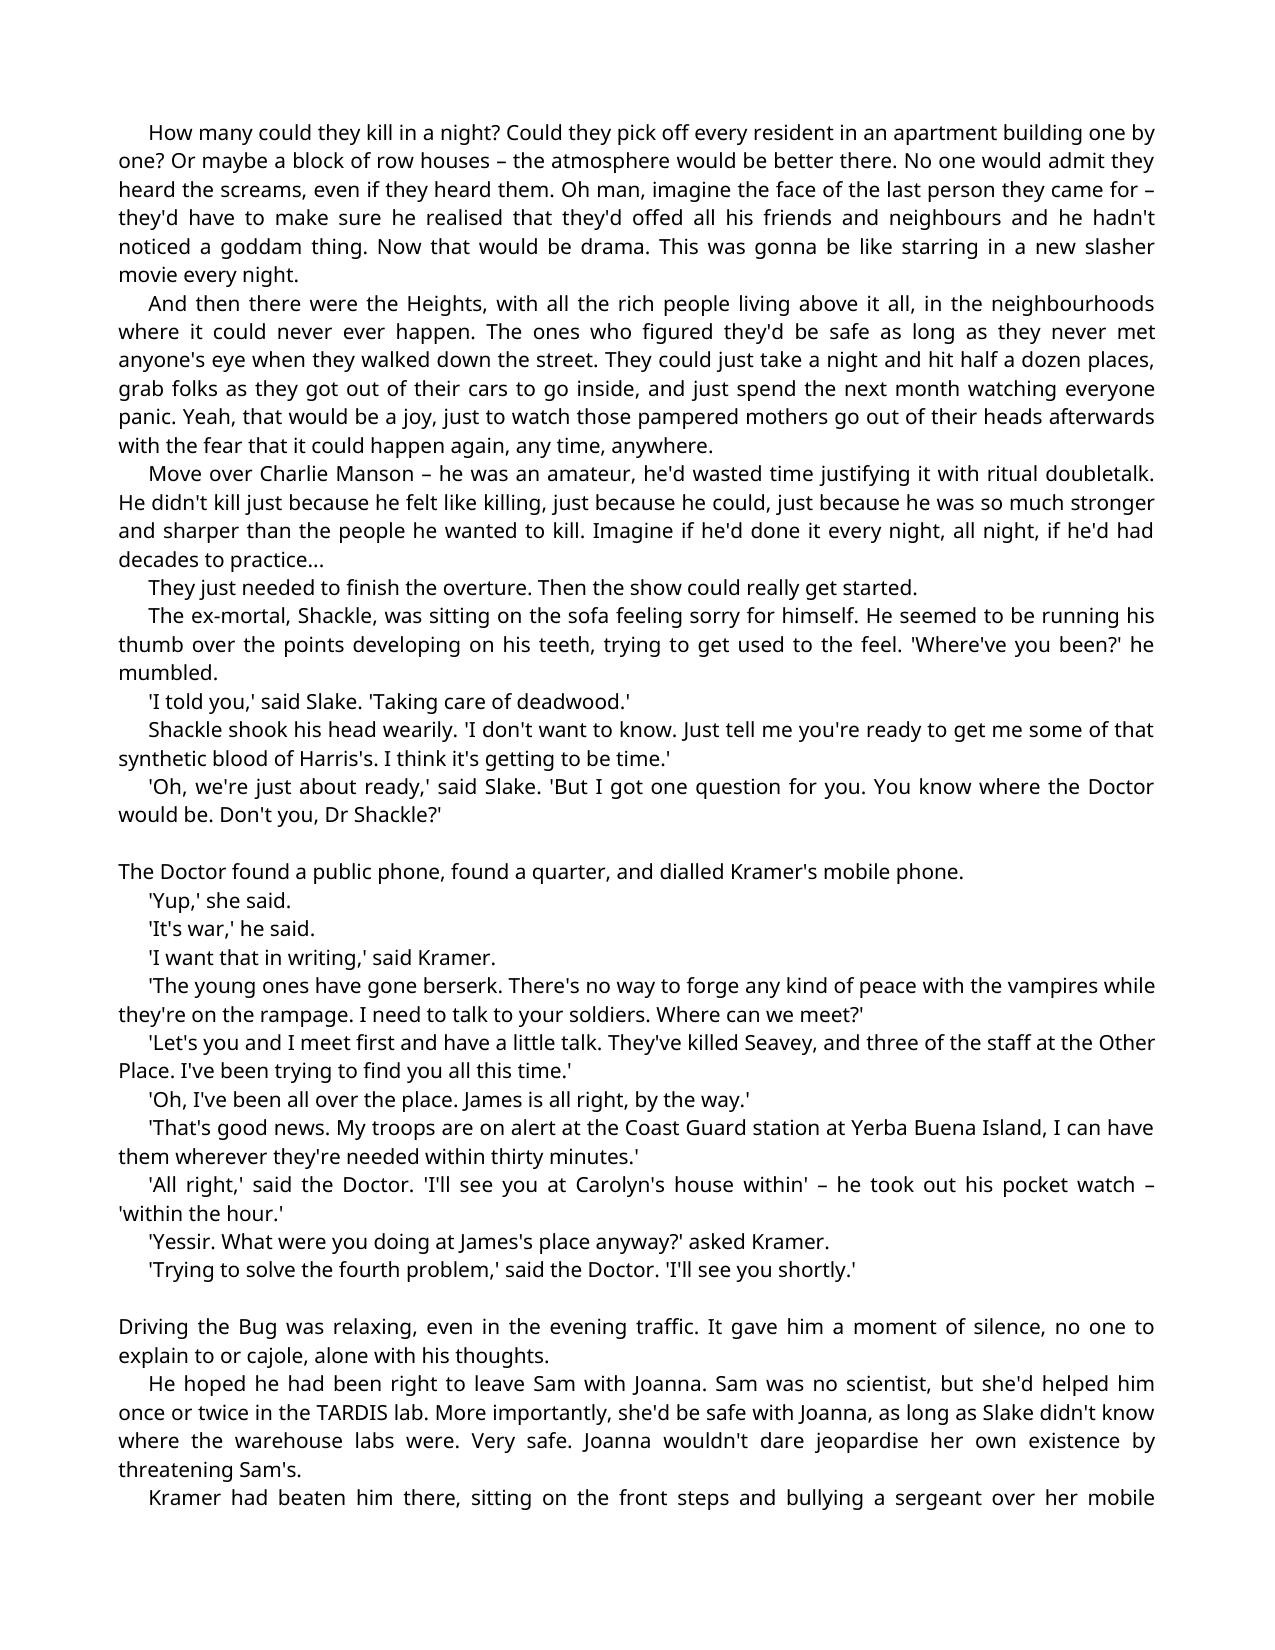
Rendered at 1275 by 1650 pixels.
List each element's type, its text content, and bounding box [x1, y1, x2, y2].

text 'Let's you and I meet first and have a little talk. They've killed Seavey, and three of the staff at the Other Place. I've been trying to find you all this time.' [118, 1028, 1157, 1085]
text 'I want that in writing,' said Kramer. [118, 943, 1157, 971]
text 'Trying to solve the fourth problem,' said the Doctor. 'I'll see you shortly.' [118, 1256, 1157, 1284]
text Kramer had beaten him there, sitting on the front steps and bullying a sergeant over her mobile [118, 1483, 1157, 1512]
text The ex-mortal, Shackle, was sitting on the sofa feeling sorry for himself. He seemed to be running his thumb over the points developing on his teeth, trying to get used to the feel. 'Where've you been?' he mumbled. [118, 602, 1157, 687]
text 'I told you,' said Slake. 'Taking care of deadwood.' [118, 687, 1157, 715]
text 'The young ones have gone berserk. There's no way to forge any kind of peace with the vampires while they're on the rampage. I need to talk to your soldiers. Where can we meet?' [118, 971, 1157, 1028]
text 'It's war,' he said. [118, 914, 1157, 943]
text And then there were the Heights, with all the rich people living above it all, in the neighbourhoods where it could never ever happen. The ones who figured they'd be safe as long as they never met anyone's eye when they walked down the street. They could just take a night and hit half a dozen places, grab folks as they got out of their cars to go inside, and just spend the next month watching everyone panic. Yeah, that would be a joy, just to watch those pampered mothers go out of their heads afterwards with the fear that it could happen again, any time, anywhere. [118, 289, 1157, 459]
text Shackle shook his head wearily. 'I don't want to know. Just tell me you're ready to get me some of that synthetic blood of Harris's. I think it's getting to be time.' [118, 715, 1157, 772]
text Move over Charlie Manson – he was an amateur, he'd wasted time justifying it with ritual doubletalk. He didn't kill just because he felt like killing, just because he could, just because he was so much stronger and sharper than the people he wanted to kill. Imagine if he'd done it every night, all night, if he'd had decades to practice... [118, 459, 1157, 573]
text 'That's good news. My troops are on alert at the Coast Guard station at Yerba Buena Island, I can have them wherever they're needed within thirty minutes.' [118, 1113, 1157, 1170]
text How many could they kill in a night? Could they pick off every resident in an apartment building one by one? Or maybe a block of row houses – the atmosphere would be better there. No one would admit they heard the screams, even if they heard them. Oh man, imagine the face of the last person they came for – they'd have to make sure he realised that they'd offed all his friends and neighbours and he hadn't noticed a goddam thing. Now that would be drama. This was gonna be like starring in a new slasher movie every night. [118, 118, 1157, 289]
text 'Yup,' she said. [118, 886, 1157, 914]
text He hoped he had been right to leave Sam with Joanna. Sam was no scientist, but she'd helped him once or twice in the TARDIS lab. More importantly, she'd be safe with Joanna, as long as Slake didn't know where the warehouse labs were. Very safe. Joanna wouldn't dare jeopardise her own existence by threatening Sam's. [118, 1369, 1157, 1483]
text Driving the Bug was relaxing, even in the evening traffic. It gave him a moment of silence, no one to explain to or cajole, alone with his thoughts. [118, 1312, 1157, 1369]
text 'Oh, we're just about ready,' said Slake. 'But I got one question for you. You know where the Doctor would be. Don't you, Dr Shackle?' [118, 772, 1157, 829]
text 'All right,' said the Doctor. 'I'll see you at Carolyn's house within' – he took out his pocket watch – 'within the hour.' [118, 1170, 1157, 1227]
text They just needed to finish the overture. Then the show could really get started. [118, 573, 1157, 602]
text 'Oh, I've been all over the place. James is all right, by the way.' [118, 1085, 1157, 1113]
text 'Yessir. What were you doing at James's place anyway?' asked Kramer. [118, 1227, 1157, 1256]
text The Doctor found a public phone, found a quarter, and dialled Kramer's mobile phone. [118, 857, 1157, 886]
